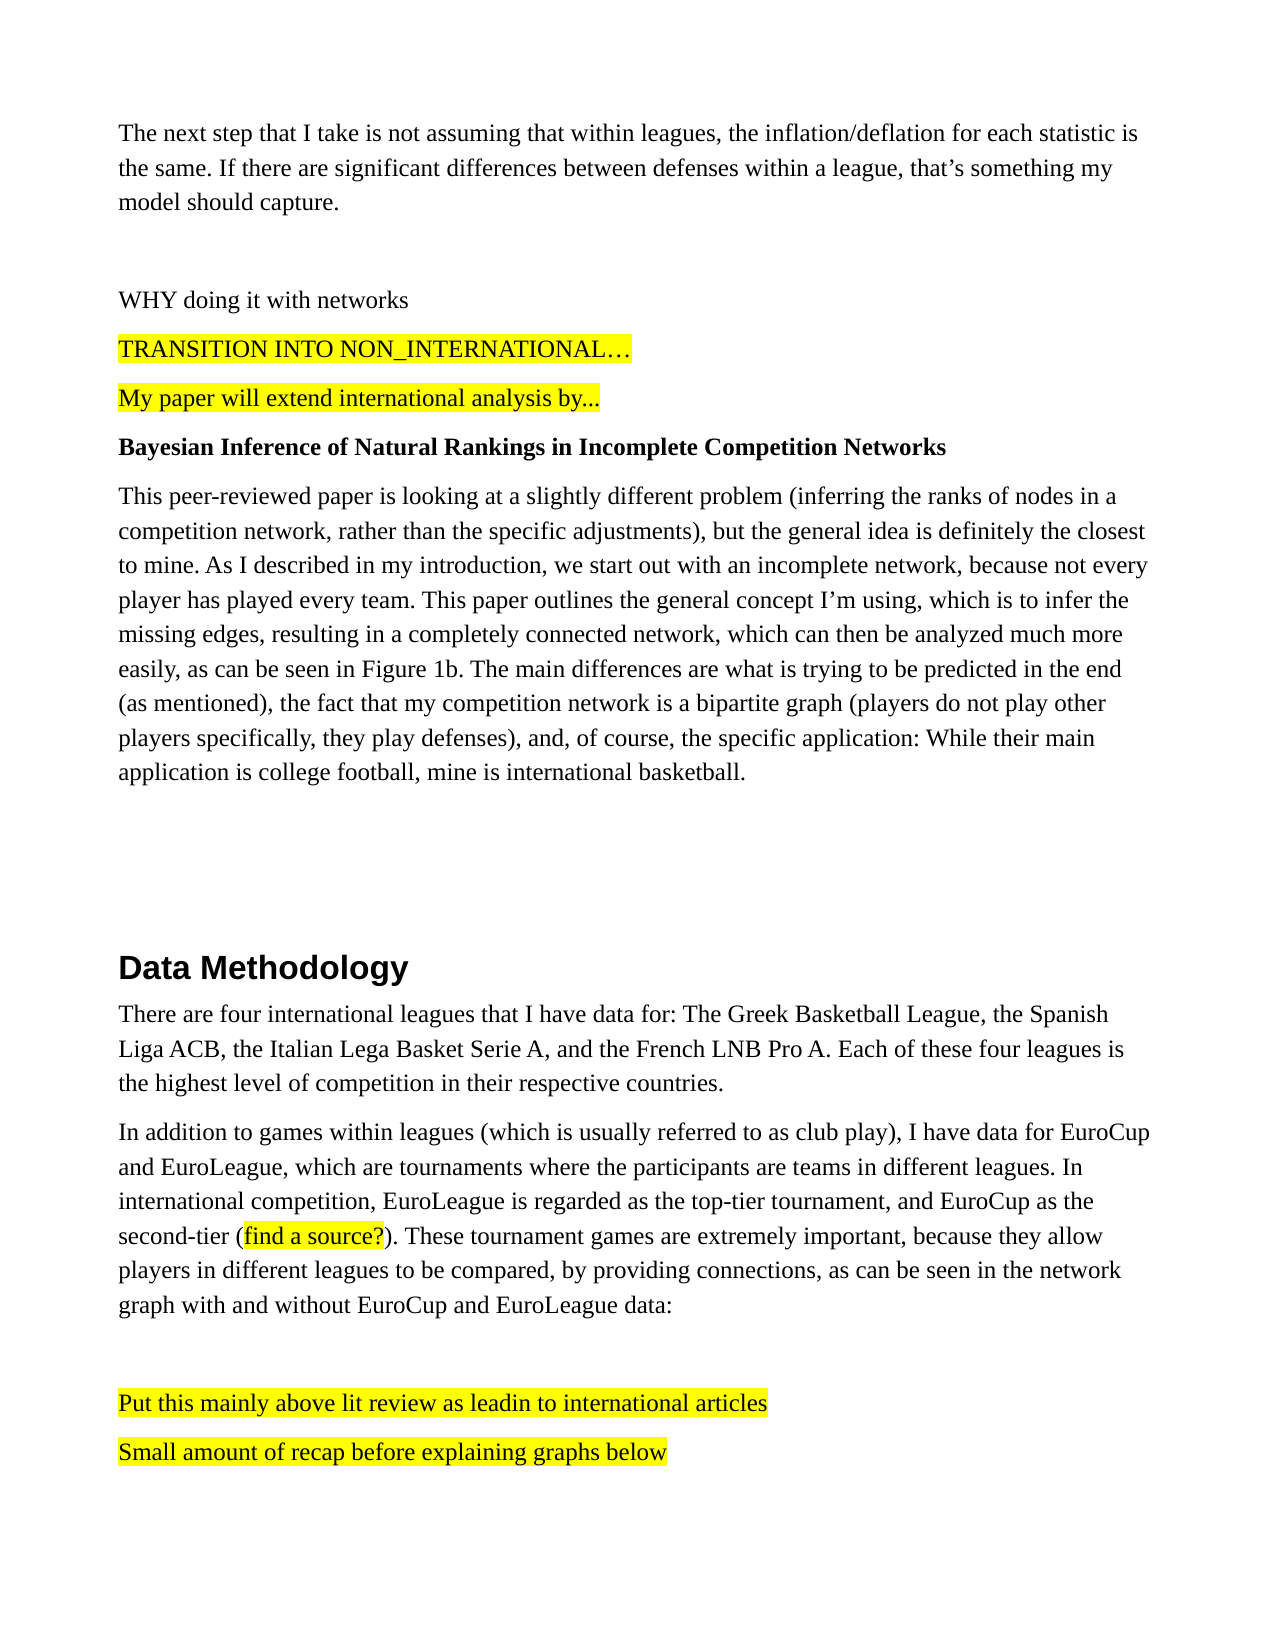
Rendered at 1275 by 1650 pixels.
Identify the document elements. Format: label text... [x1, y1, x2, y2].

text WHY doing it with networks [118, 285, 1157, 314]
text In addition to games within leagues (which is usually referred to as club play), I have data for EuroCup and EuroLeague, which are tournaments where the participants are teams in different leagues. In international competition, EuroLeague is regarded as the top-tier tournament, and EuroCup as the second-tier (find a source?). These tournament games are extremely important, because they allow players in different leagues to be compared, by providing connections, as can be seen in the network graph with and without EuroCup and EuroLeague data: [118, 1117, 1157, 1318]
text Put this mainly above lit review as leadin to international articles [118, 1388, 1157, 1417]
text My paper will extend international analysis by... [118, 383, 1157, 412]
text This peer-reviewed paper is looking at a slightly different problem (inferring the ranks of nodes in a competition network, rather than the specific adjustments), but the general idea is definitely the closest to mine. As I described in my introduction, we start out with an incomplete network, because not every player has played every team. This paper outlines the general concept I’m using, which is to infer the missing edges, resulting in a completely connected network, which can then be analyzed much more easily, as can be seen in Figure 1b. The main differences are what is trying to be predicted in the end (as mentioned), the fact that my competition network is a bipartite graph (players do not play other players specifically, they play defenses), and, of course, the specific application: While their main application is college football, mine is international basketball. [118, 481, 1157, 786]
subtitle Data Methodology [118, 948, 1157, 987]
text There are four international leagues that I have data for: The Greek Basketball League, the Spanish Liga ACB, the Italian Lega Basket Serie A, and the French LNB Pro A. Each of these four leagues is the highest level of competition in their respective countries. [118, 999, 1157, 1097]
text TRANSITION INTO NON_INTERNATIONAL… [118, 334, 1157, 363]
text Small amount of recap before explaining graphs below [118, 1437, 1157, 1466]
text Bayesian Inference of Natural Rankings in Incomplete Competition Networks [118, 432, 1157, 461]
text The next step that I take is not assuming that within leagues, the inflation/deflation for each statistic is the same. If there are significant differences between defenses within a league, that’s something my model should capture. [118, 118, 1157, 216]
